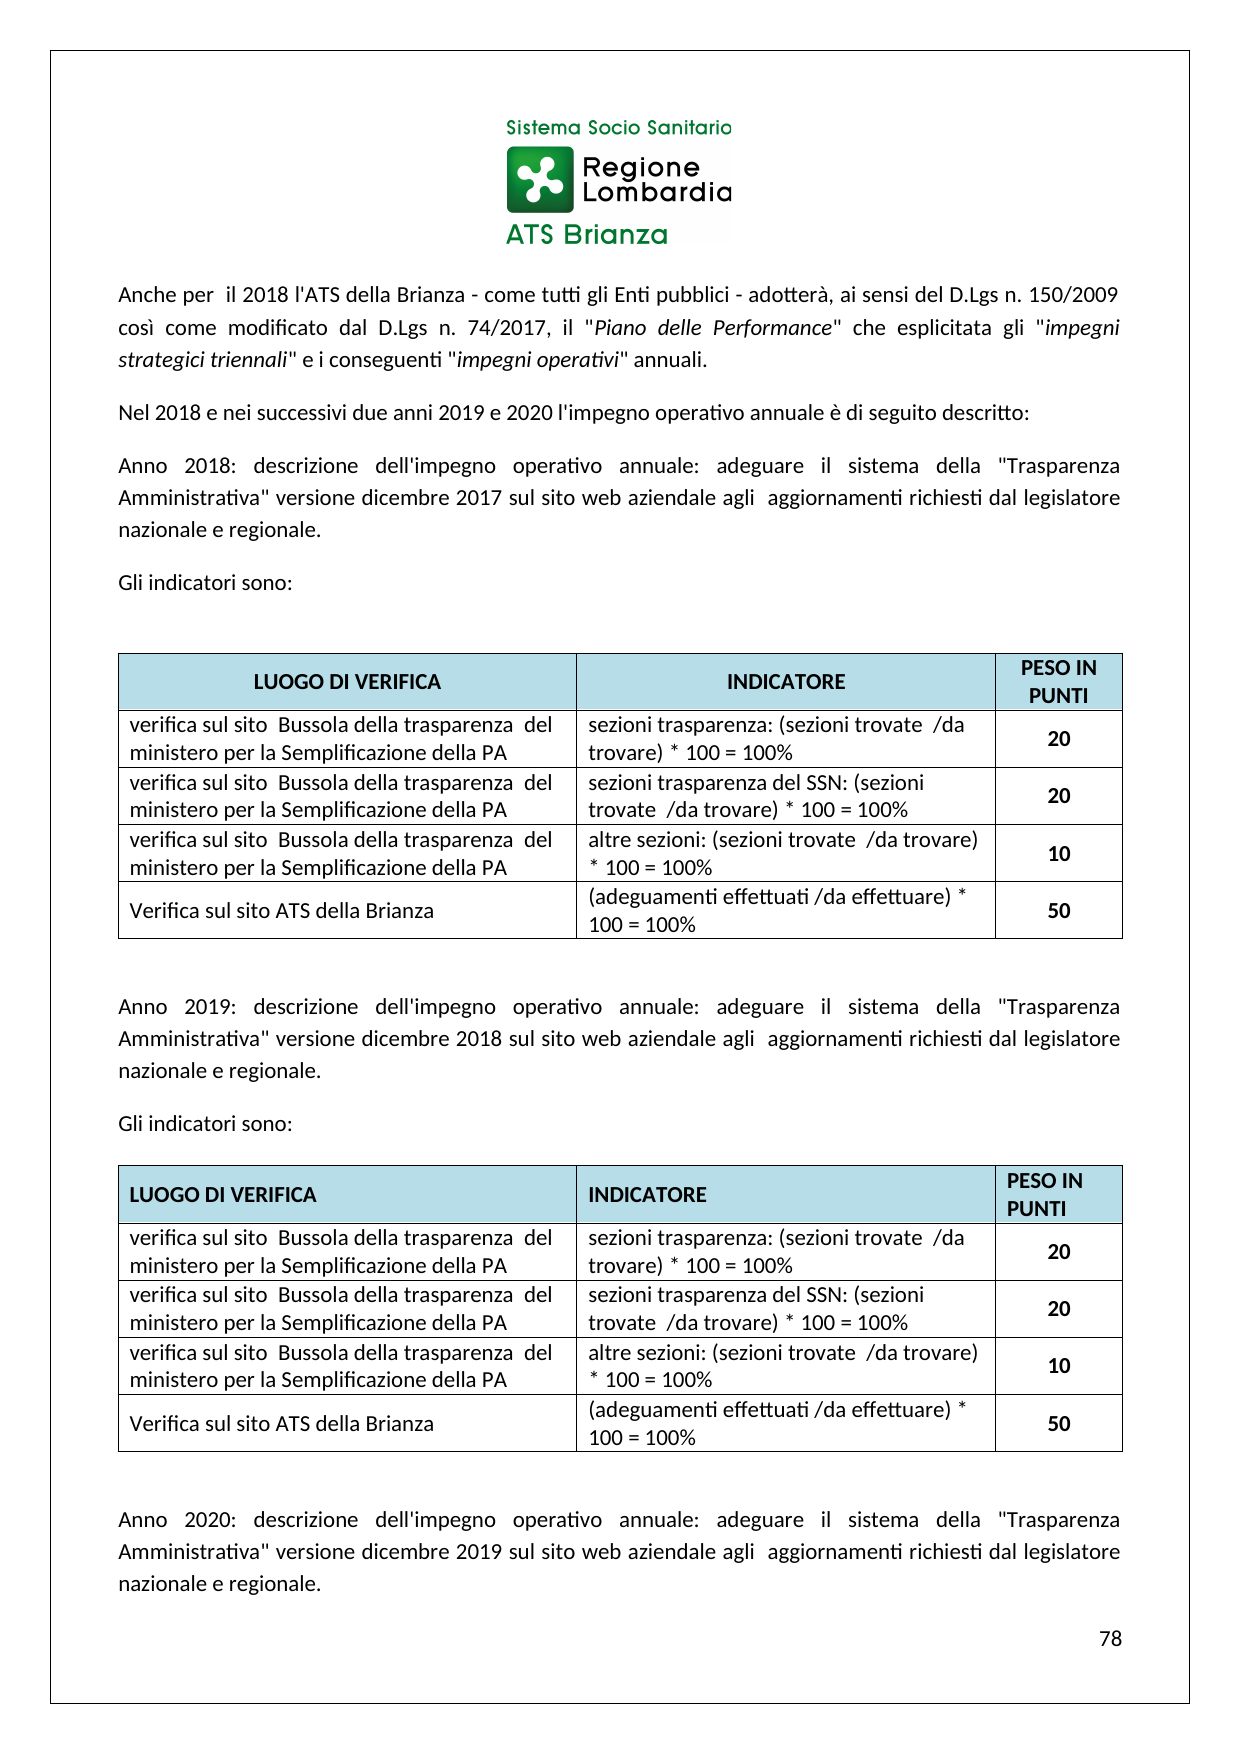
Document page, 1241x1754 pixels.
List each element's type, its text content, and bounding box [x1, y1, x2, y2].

table_cell sezioni trasparenza del SSN: (sezioni trovate /da trovare) * 100 = 100% [577, 768, 995, 824]
table_header INDICATORE [577, 654, 995, 709]
text Gli indicatori sono: [118, 1109, 1122, 1137]
table_cell sezioni trasparenza del SSN: (sezioni trovate /da trovare) * 100 = 100% [577, 1281, 995, 1337]
table_cell altre sezioni: (sezioni trovate /da trovare) * 100 = 100% [577, 1338, 995, 1394]
text Anno 2019: descrizione dell'impegno operativo annuale: adeguare il sistema della "Trasparenza Amministrativa" versione dicembre 2018 sul sito web aziendale agli aggiornamenti richiesti dal legislatore nazionale e regionale. [118, 992, 1122, 1084]
table_cell 10 [996, 1338, 1122, 1394]
table_header LUOGO DI VERIFICA [119, 654, 576, 709]
text Anno 2018: descrizione dell'impegno operativo annuale: adeguare il sistema della "Trasparenza Amministrativa" versione dicembre 2017 sul sito web aziendale agli aggiornamenti richiesti dal legislatore nazionale e regionale. [118, 451, 1122, 543]
table_cell Verifica sul sito ATS della Brianza [119, 1395, 576, 1451]
table_cell (adeguamenti effettuati /da effettuare) * 100 = 100% [577, 882, 995, 938]
table_cell (adeguamenti effettuati /da effettuare) * 100 = 100% [577, 1395, 995, 1451]
table_cell 20 [996, 1224, 1122, 1279]
table_cell verifica sul sito Bussola della trasparenza del ministero per la Semplificazione della PA [119, 1281, 576, 1337]
table_cell sezioni trasparenza: (sezioni trovate /da trovare) * 100 = 100% [577, 711, 995, 767]
table_cell altre sezioni: (sezioni trovate /da trovare) * 100 = 100% [577, 825, 995, 881]
text Anno 2020: descrizione dell'impegno operativo annuale: adeguare il sistema della "Trasparenza Amministrativa" versione dicembre 2019 sul sito web aziendale agli aggiornamenti richiesti dal legislatore nazionale e regionale. [118, 1505, 1122, 1597]
table_cell 20 [996, 768, 1122, 824]
table_cell verifica sul sito Bussola della trasparenza del ministero per la Semplificazione della PA [119, 1224, 576, 1279]
table_cell 50 [996, 1395, 1122, 1451]
table_cell Verifica sul sito ATS della Brianza [119, 882, 576, 938]
table_cell verifica sul sito Bussola della trasparenza del ministero per la Semplificazione della PA [119, 711, 576, 767]
text Nel 2018 e nei successivi due anni 2019 e 2020 l'impegno operativo annuale è di seguito descritto: [118, 398, 1122, 426]
table_header LUOGO DI VERIFICA [119, 1166, 576, 1222]
table_cell 20 [996, 1281, 1122, 1337]
table_cell sezioni trasparenza: (sezioni trovate /da trovare) * 100 = 100% [577, 1224, 995, 1279]
text Anche per il 2018 l'ATS della Brianza - come tutti gli Enti pubblici - adotterà, ai sensi del D.Lgs n. 150/2009 così come modificato dal D.Lgs n. 74/2017, il "Piano delle Performance" che esplicitata gli "impegni strategici triennali" e i conseguenti "impegni operativi" annuali. [118, 281, 1122, 373]
table_header INDICATORE [577, 1166, 995, 1222]
table_cell verifica sul sito Bussola della trasparenza del ministero per la Semplificazione della PA [119, 825, 576, 881]
table_cell 20 [996, 711, 1122, 767]
table_cell 50 [996, 882, 1122, 938]
table_cell 10 [996, 825, 1122, 881]
text Gli indicatori sono: [118, 568, 1122, 596]
table_header PESO IN PUNTI [996, 654, 1122, 709]
table_header PESO IN PUNTI [996, 1166, 1122, 1222]
table_cell verifica sul sito Bussola della trasparenza del ministero per la Semplificazione della PA [119, 768, 576, 824]
table_cell verifica sul sito Bussola della trasparenza del ministero per la Semplificazione della PA [119, 1338, 576, 1394]
